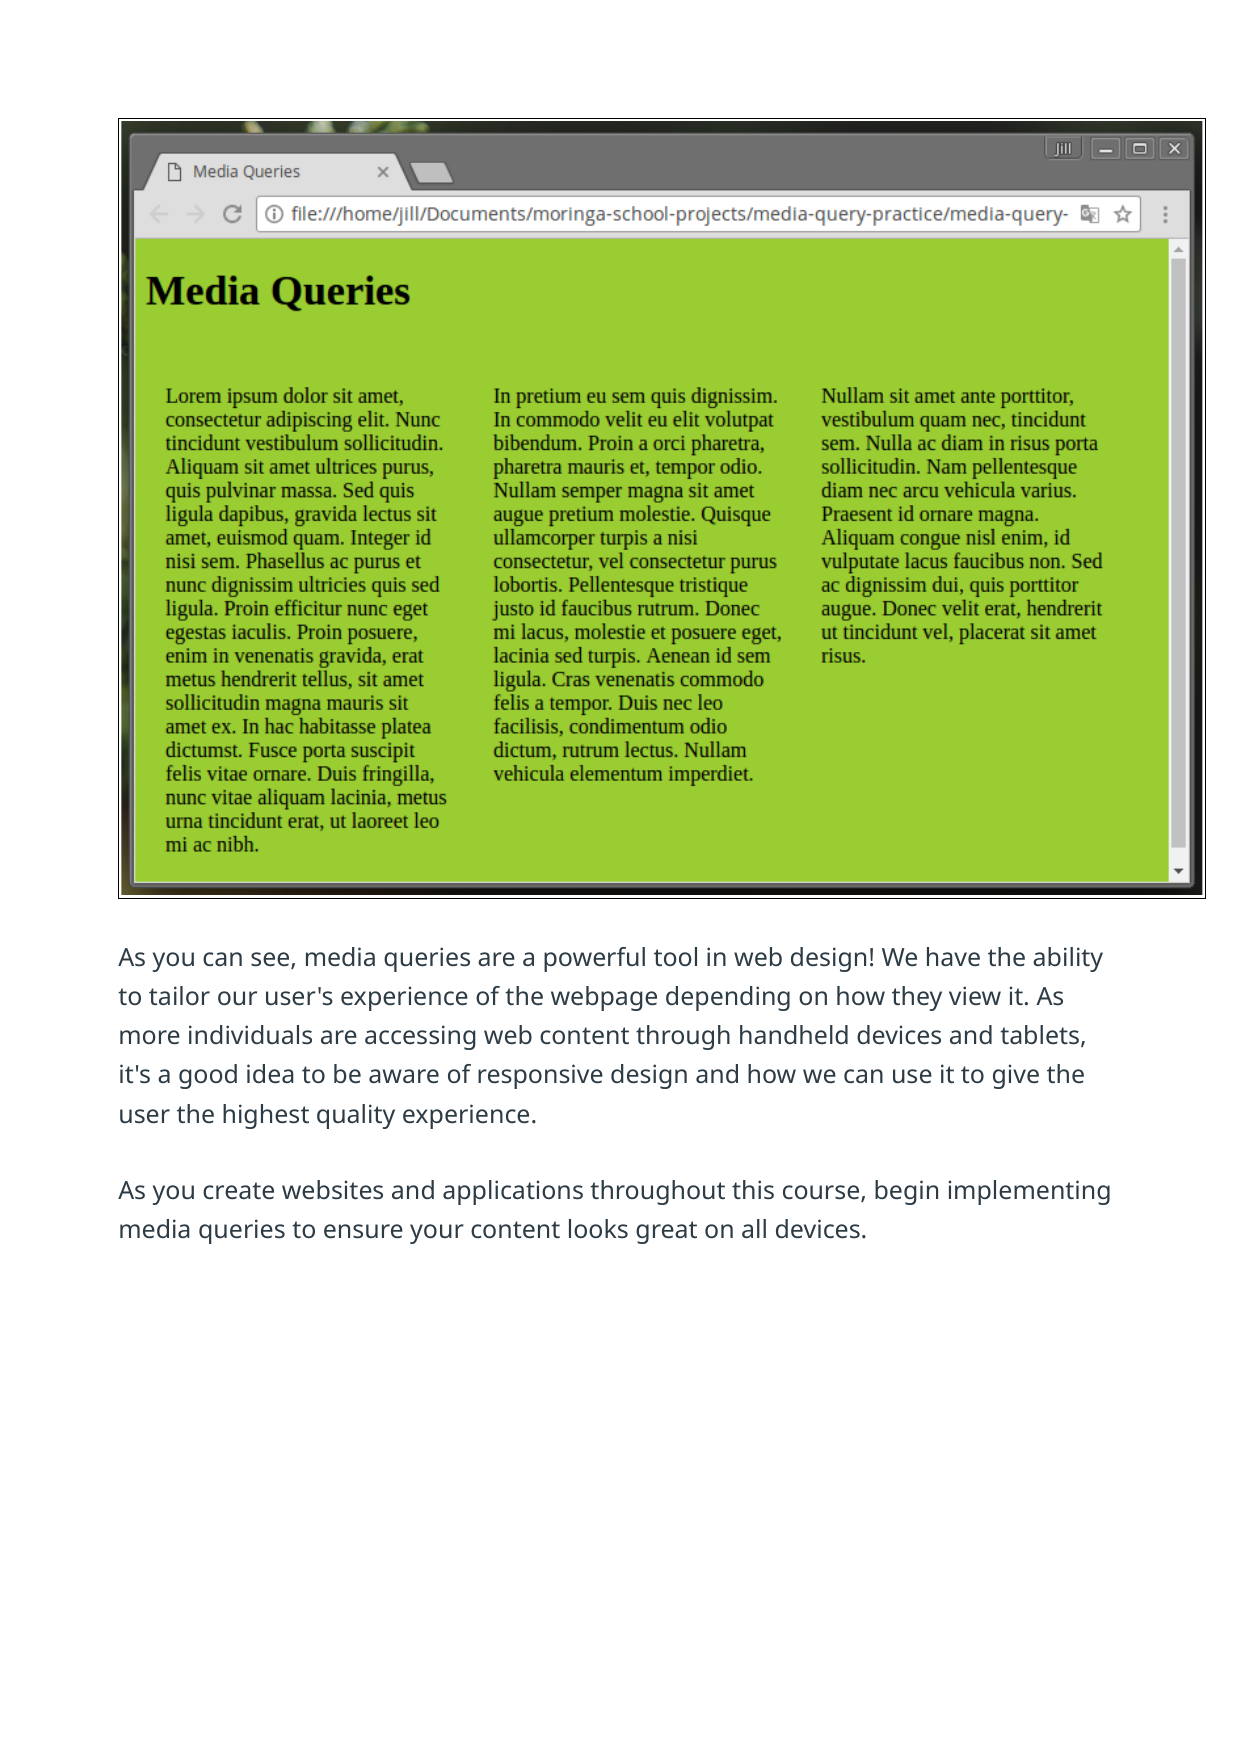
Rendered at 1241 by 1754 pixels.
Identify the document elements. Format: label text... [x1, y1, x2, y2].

text As you can see, media queries are a powerful tool in web design! We have the ability to tailor our user's experience of the webpage depending on how they view it. As more individuals are accessing web content through handheld devices and tablets, it's a good idea to be aware of responsive design and how we can use it to give the user the highest quality experience. [118, 939, 1122, 1130]
picture [121, 121, 1203, 895]
text As you create websites and applications throughout this course, begin implementing media queries to ensure your content looks great on all devices. [118, 1173, 1122, 1246]
